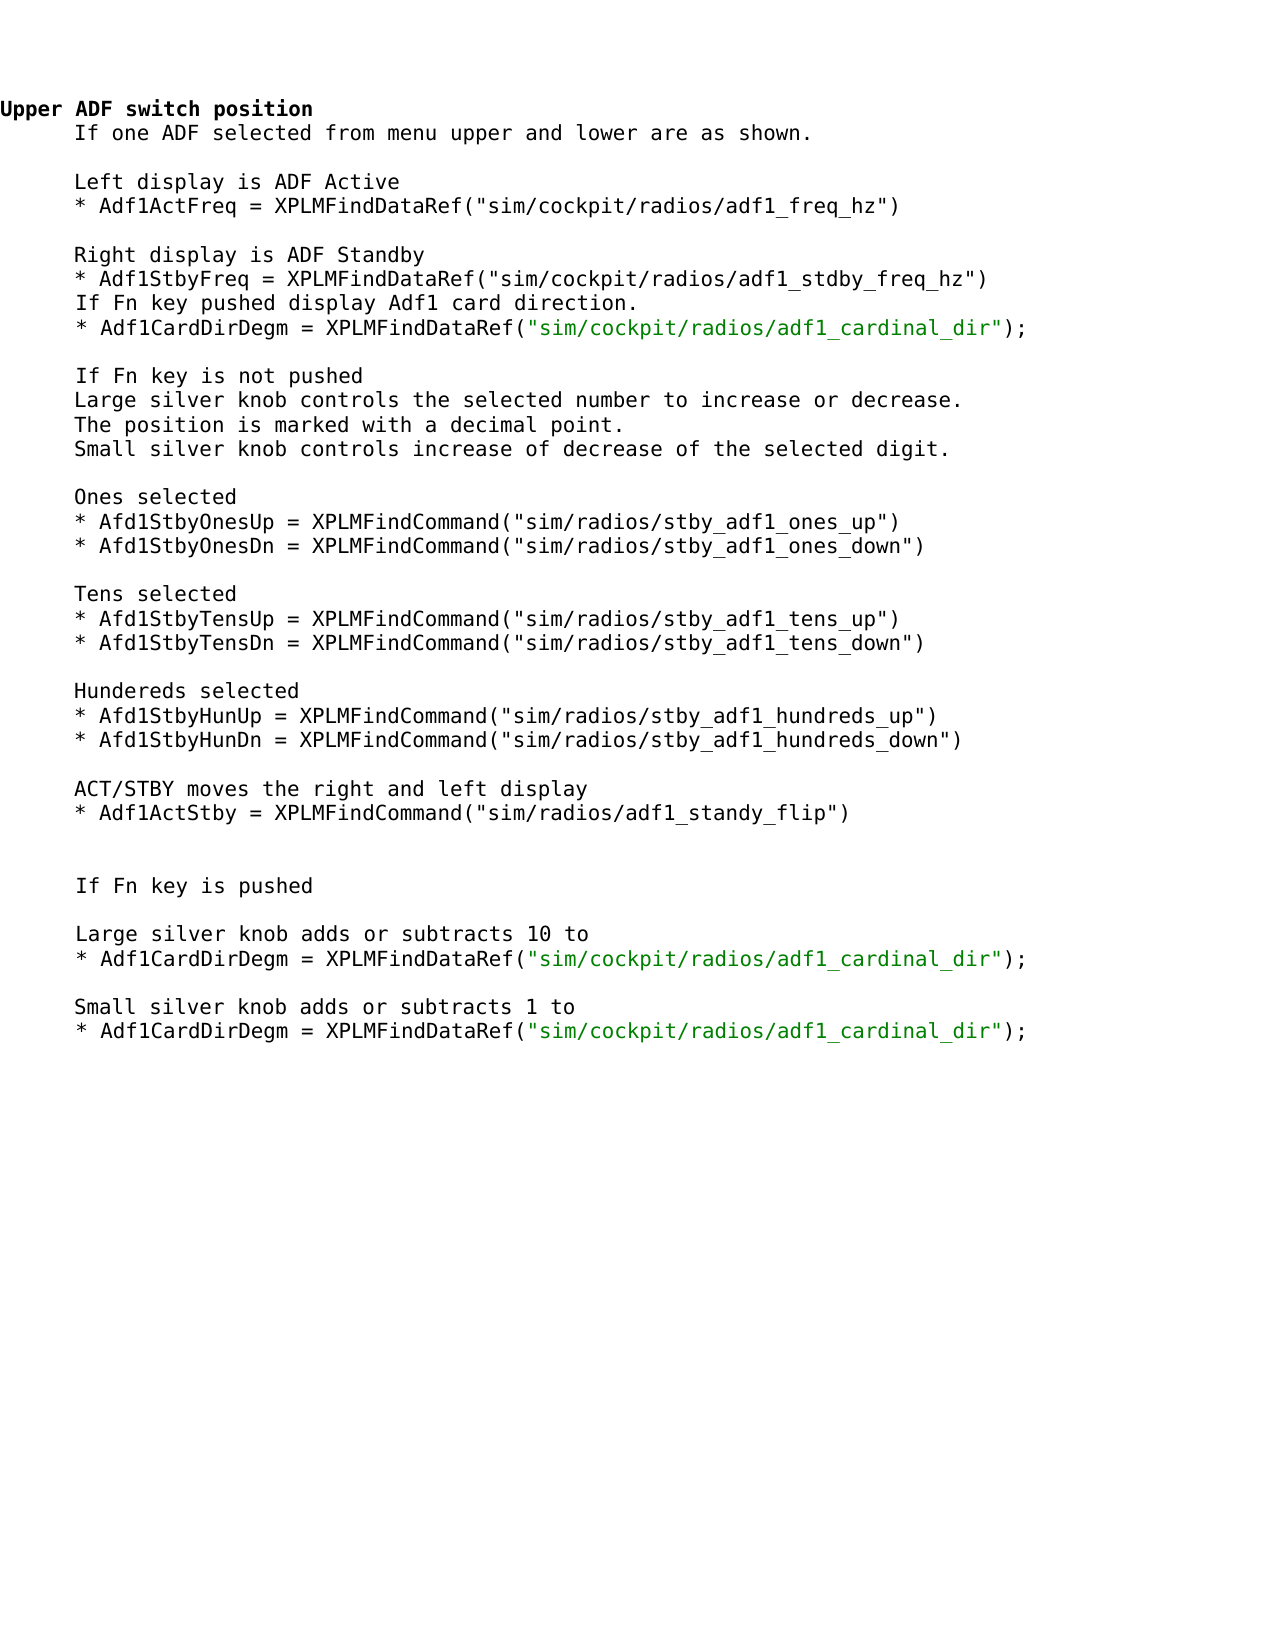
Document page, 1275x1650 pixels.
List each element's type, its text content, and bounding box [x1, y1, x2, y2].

text Large silver knob controls the selected number to increase or decrease. [0, 388, 1275, 413]
text * Afd1StbyHunUp = XPLMFindCommand("sim/radios/stby_adf1_hundreds_up") [0, 704, 1275, 728]
text Large silver knob adds or subtracts 10 to [0, 922, 1275, 947]
text If Fn key is pushed [0, 874, 1275, 898]
text If Fn key pushed display Adf1 card direction. [0, 291, 1275, 316]
text * Adf1StbyFreq = XPLMFindDataRef("sim/cockpit/radios/adf1_stdby_freq_hz") [0, 267, 1275, 291]
text * Adf1ActStby = XPLMFindCommand("sim/radios/adf1_standy_flip") [0, 801, 1275, 825]
text Small silver knob controls increase of decrease of the selected digit. [0, 437, 1275, 461]
text Ones selected [0, 485, 1275, 510]
text Small silver knob adds or subtracts 1 to [0, 995, 1275, 1019]
text Hundereds selected [0, 679, 1275, 704]
text Upper ADF switch position [0, 97, 1275, 121]
text Tens selected [0, 582, 1275, 607]
text If Fn key is not pushed [0, 364, 1275, 388]
text ACT/STBY moves the right and left display [0, 777, 1275, 801]
text Left display is ADF Active [0, 170, 1275, 194]
text * Afd1StbyOnesUp = XPLMFindCommand("sim/radios/stby_adf1_ones_up") [0, 510, 1275, 534]
text * Adf1CardDirDegm = XPLMFindDataRef("sim/cockpit/radios/adf1_cardinal_dir"); [0, 316, 1275, 340]
text * Afd1StbyOnesDn = XPLMFindCommand("sim/radios/stby_adf1_ones_down") [0, 534, 1275, 558]
text * Afd1StbyTensUp = XPLMFindCommand("sim/radios/stby_adf1_tens_up") [0, 607, 1275, 631]
text * Adf1CardDirDegm = XPLMFindDataRef("sim/cockpit/radios/adf1_cardinal_dir"); [0, 1019, 1275, 1044]
text * Adf1CardDirDegm = XPLMFindDataRef("sim/cockpit/radios/adf1_cardinal_dir"); [0, 947, 1275, 971]
text If one ADF selected from menu upper and lower are as shown. [0, 121, 1275, 146]
text Right display is ADF Standby [0, 243, 1275, 267]
text * Afd1StbyTensDn = XPLMFindCommand("sim/radios/stby_adf1_tens_down") [0, 631, 1275, 655]
text * Adf1ActFreq = XPLMFindDataRef("sim/cockpit/radios/adf1_freq_hz") [0, 194, 1275, 218]
text * Afd1StbyHunDn = XPLMFindCommand("sim/radios/stby_adf1_hundreds_down") [0, 728, 1275, 752]
text The position is marked with a decimal point. [0, 413, 1275, 437]
